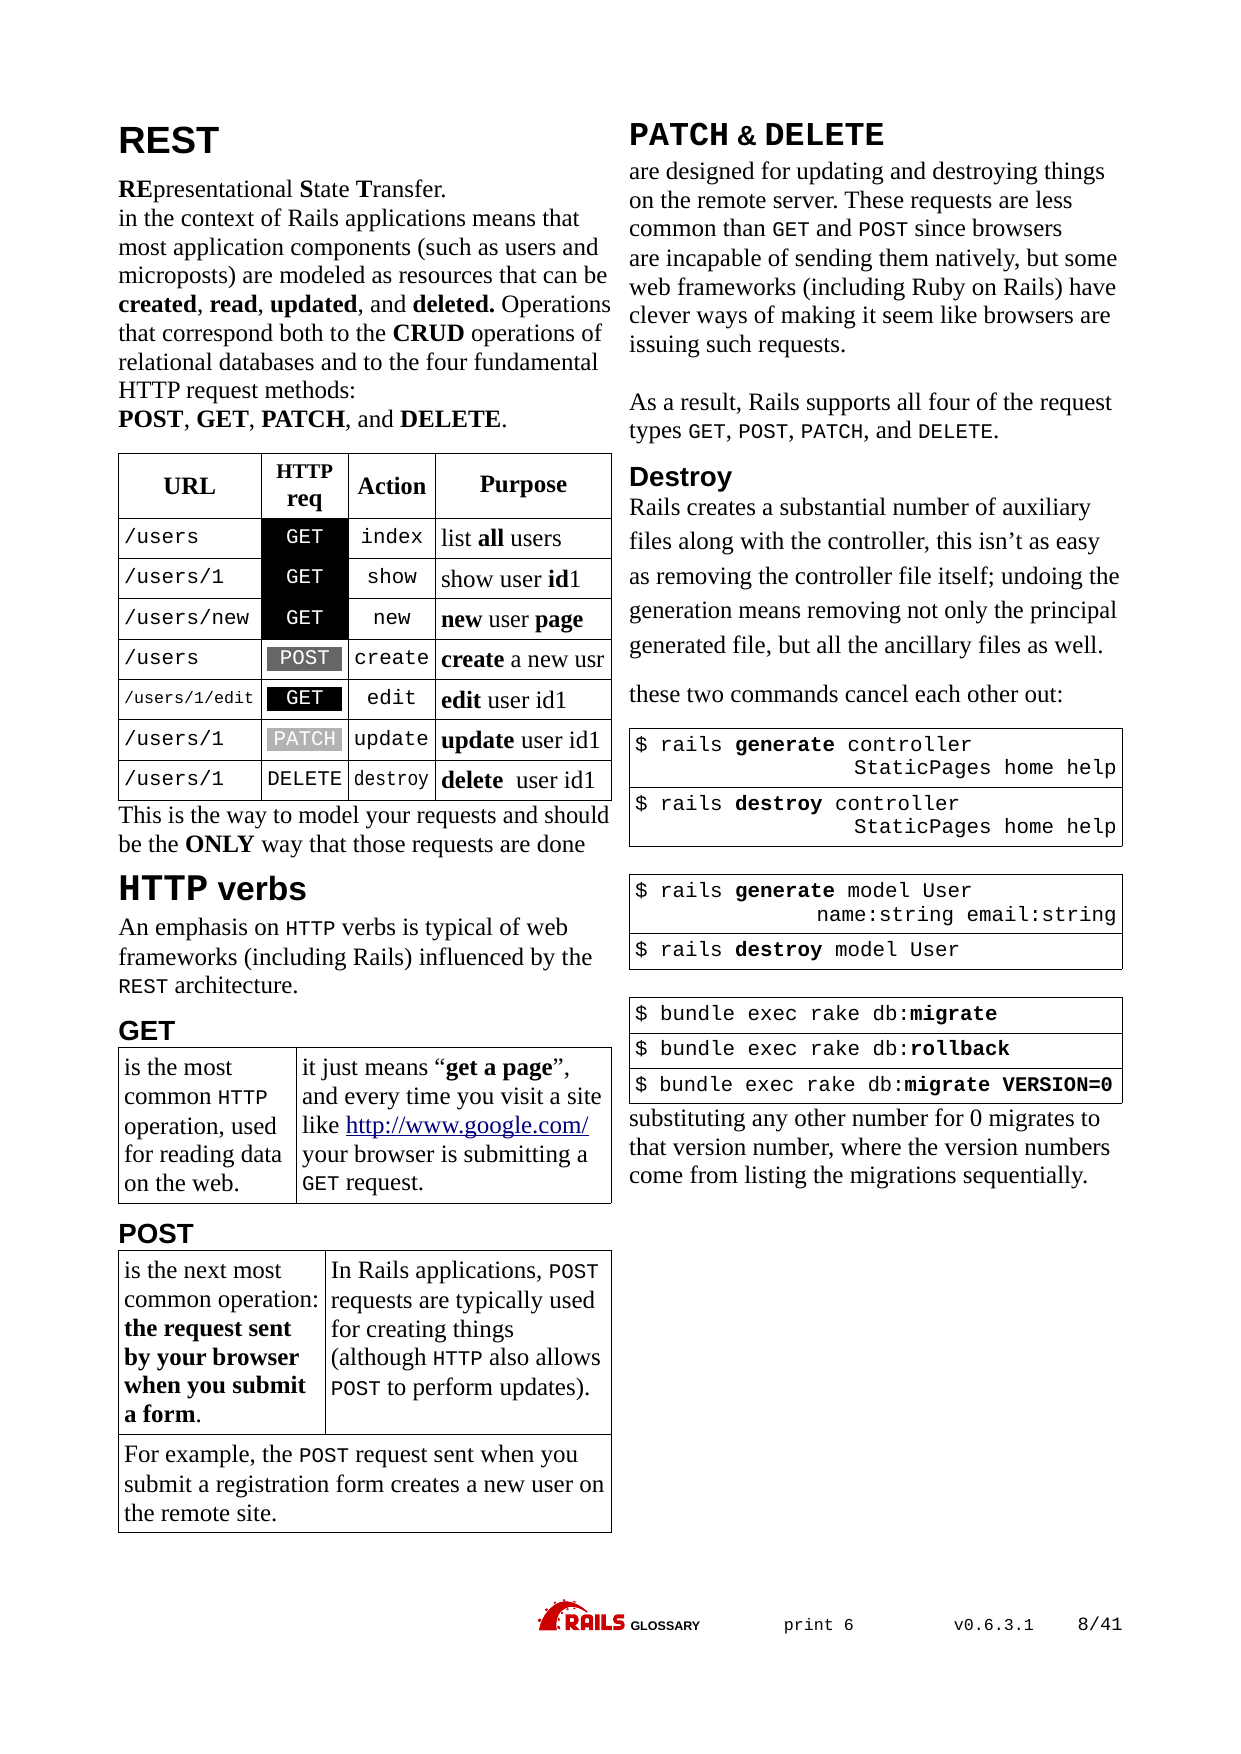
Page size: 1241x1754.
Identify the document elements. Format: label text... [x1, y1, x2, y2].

table_header In Rails applications, POST requests are typically used for creating things (although HTTP also allows POST to perform updates). [326, 1251, 611, 1434]
table_cell new [349, 599, 435, 639]
table_cell $ rails destroy controller StaticPages home help [630, 788, 1122, 846]
text substituting any other number for 0 migrates to that version number, where the version numbers come from listing the migrations sequentially. [629, 1104, 1122, 1189]
table_header $ bundle exec rake db:migrate [630, 998, 1122, 1032]
table_cell edit [349, 680, 435, 719]
table_header HTTP req [262, 454, 348, 518]
table_cell $ bundle exec rake db:migrate VERSION=0 [630, 1069, 1122, 1103]
table_header it just means “get a page”, and every time you visit a site like http://www.google.com/ your browser is submitting a GET request. [297, 1048, 611, 1203]
subtitle Destroy [629, 460, 1122, 492]
text are incapable of sending them natively, but some web frameworks (including Ruby on Rails) have clever ways of making it seem like browsers are issuing such requests. [629, 243, 1122, 358]
table_cell /users/1 [119, 761, 261, 800]
text Rails creates a substantial number of auxiliary files along with the controller, this isn’t as easy as removing the controller file itself; undoing the generation means removing not only the principal generated file, but all the ancillary files as well. [629, 492, 1122, 658]
table_cell update user id1 [436, 720, 611, 759]
text are designed for updating and destroying things on the remote server. These requests are less common than GET and POST since browsers [629, 156, 1122, 243]
table_cell $ bundle exec rake db:rollback [630, 1034, 1122, 1068]
text in the context of Rails applications means that most application components (such as users and microposts) are modeled as resources that can be created, read, updated, and deleted. Operations that correspond both to the CRUD operations of relational databases and to the four fundamental HTTP request methods: [118, 203, 611, 404]
subtitle PATCH & DELETE [629, 118, 1122, 156]
subtitle REST [118, 118, 611, 162]
subtitle POST [118, 1218, 611, 1249]
table_cell /users/1/edit [119, 680, 261, 719]
table_header is the next most common operation: the request sent by your browser when you submit a form. [119, 1251, 325, 1434]
table_cell /users/1 [119, 720, 261, 759]
table_cell show [349, 559, 435, 598]
table_cell create a new usr [436, 640, 611, 679]
table_header $ rails generate model User name:string email:string [630, 875, 1122, 933]
table_header $ rails generate controller StaticPages home help [630, 729, 1122, 787]
text REpresentational State Transfer. [118, 174, 611, 203]
text An emphasis on HTTP verbs is typical of web frameworks (including Rails) influenced by the REST architecture. [118, 912, 611, 1000]
table_cell update [349, 720, 435, 759]
subtitle GET [118, 1015, 611, 1047]
table_cell GET [262, 599, 348, 639]
table_cell DELETE [262, 761, 348, 800]
table_header is the most common HTTP operation, used for reading data on the web. [119, 1048, 296, 1203]
text these two commands cancel each other out: [629, 679, 1122, 707]
table_cell show user id1 [436, 559, 611, 598]
table_cell /users/new [119, 599, 261, 639]
table_cell For example, the POST request sent when you submit a registration form creates a new user on the remote site. [119, 1435, 611, 1532]
table_cell destroy [349, 761, 435, 800]
table_cell POST [262, 640, 348, 679]
table_cell new user page [436, 599, 611, 639]
table_cell GET [262, 559, 348, 598]
table_cell edit user id1 [436, 680, 611, 719]
text POST, GET, PATCH, and DELETE. [118, 404, 611, 433]
table_cell list all users [436, 519, 611, 558]
table_header Purpose [436, 454, 611, 518]
text This is the way to model your requests and should be the ONLY way that those requests are done [118, 801, 611, 857]
table_cell create [349, 640, 435, 679]
table_header Action [349, 454, 435, 518]
table_cell index [349, 519, 435, 558]
subtitle HTTP verbs [118, 869, 611, 912]
text As a result, Rails supports all four of the request types GET, POST, PATCH, and DELETE. [629, 387, 1122, 445]
table_cell /users/1 [119, 559, 261, 598]
table_cell /users [119, 519, 261, 558]
table_cell /users [119, 640, 261, 679]
table_cell PATCH [262, 720, 348, 759]
table_cell GET [262, 519, 348, 558]
table_cell GET [262, 680, 348, 719]
table_header URL [119, 454, 261, 518]
table_cell $ rails destroy model User [630, 934, 1122, 968]
table_cell delete user id1 [436, 761, 611, 800]
